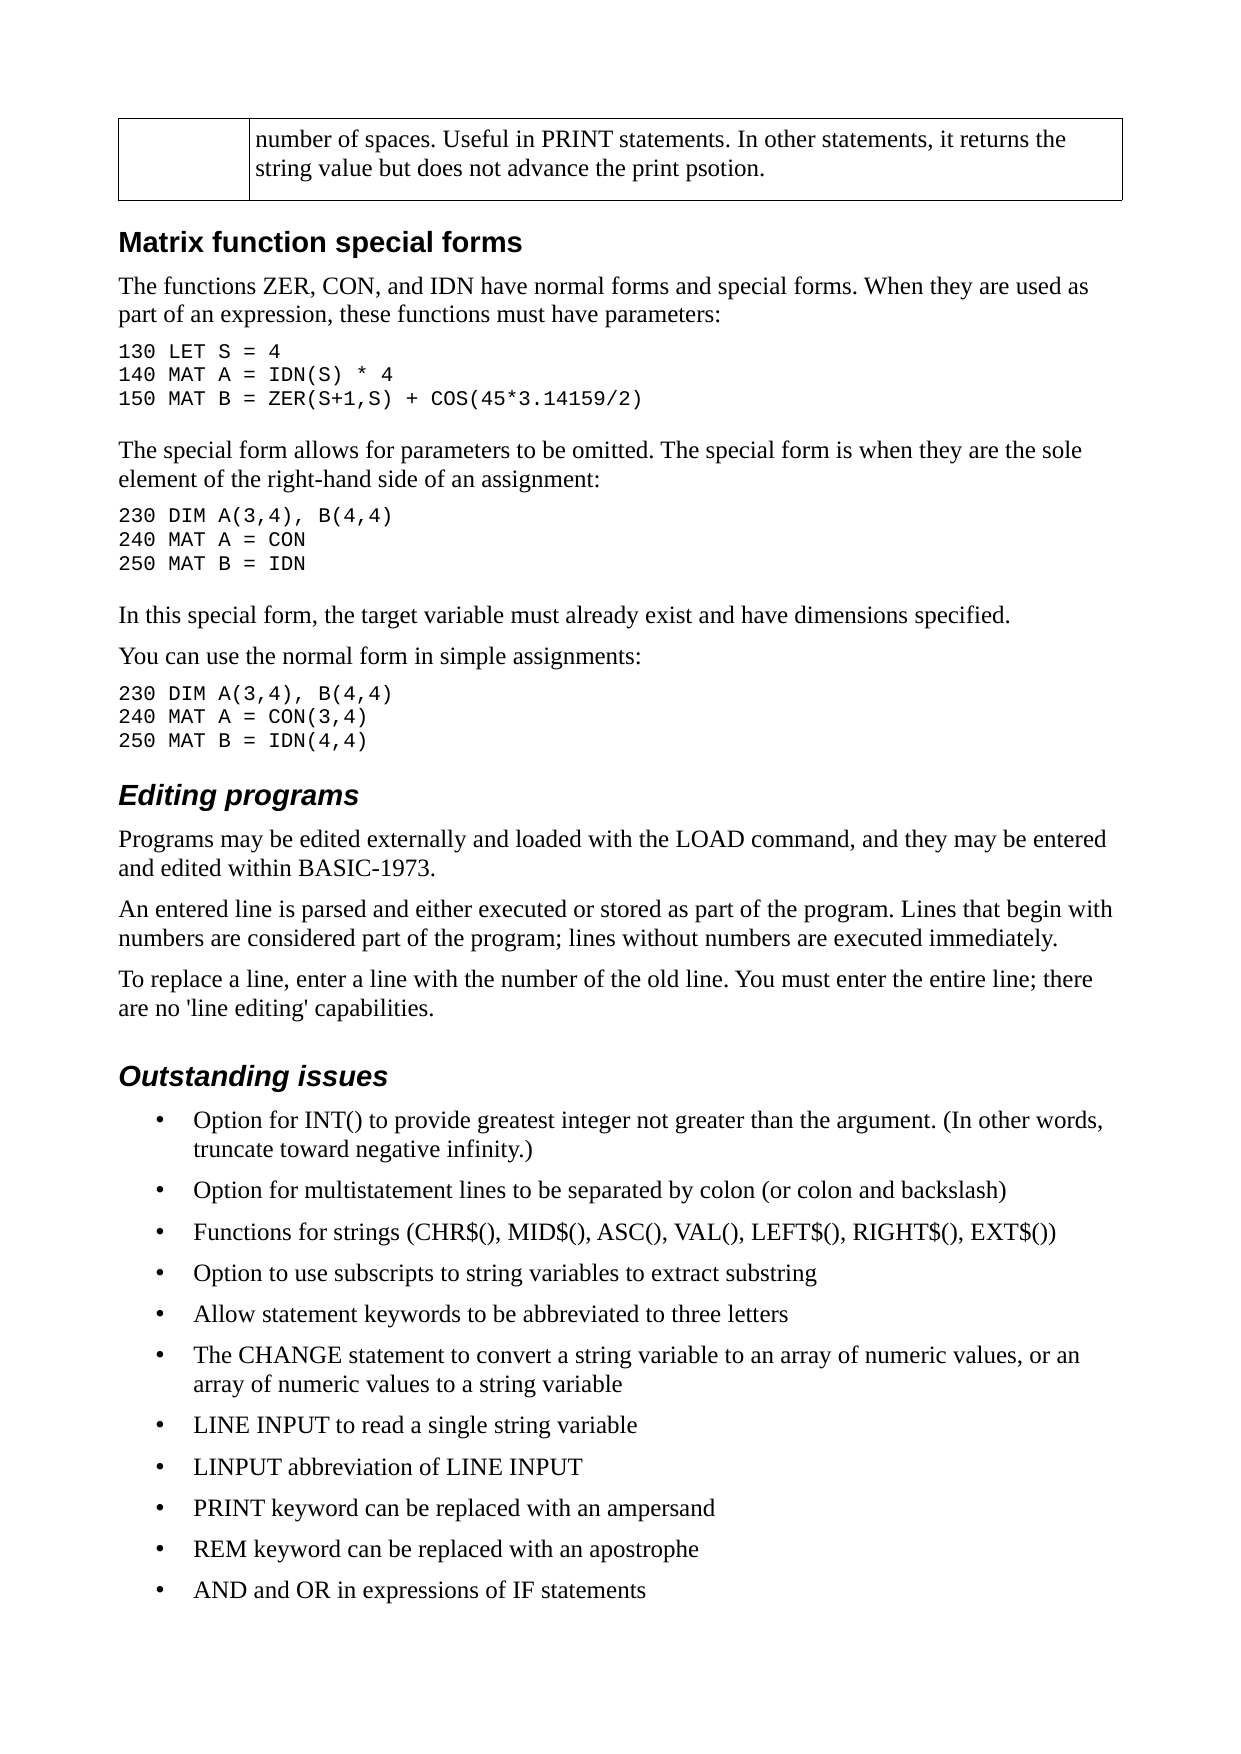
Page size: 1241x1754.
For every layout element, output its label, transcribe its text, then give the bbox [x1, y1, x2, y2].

text 230 DIM A(3,4), B(4,4) [118, 505, 1122, 529]
list The CHANGE statement to convert a string variable to an array of numeric values, or an array of numeric values to a string variable [156, 1341, 1122, 1398]
list Functions for strings (CHR$(), MID$(), ASC(), VAL(), LEFT$(), RIGHT$(), EXT$()) [156, 1217, 1122, 1246]
text 140 MAT A = IDN(S) * 4 [118, 364, 1122, 388]
text The special form allows for parameters to be omitted. The special form is when they are the sole element of the right-hand side of an assignment: [118, 435, 1122, 493]
list Option for multistatement lines to be separated by colon (or colon and backslash) [156, 1176, 1122, 1204]
list PRINT keyword can be replaced with an ampersand [156, 1493, 1122, 1522]
text Programs may be edited externally and loaded with the LOAD command, and they may be entered and edited within BASIC-1973. [118, 824, 1122, 882]
list Allow statement keywords to be abbreviated to three letters [156, 1299, 1122, 1328]
list AND and OR in expressions of IF statements [156, 1576, 1122, 1604]
text 150 MAT B = ZER(S+1,S) + COS(45*3.14159/2) [118, 388, 1122, 412]
subtitle Editing programs [118, 778, 1122, 812]
list REM keyword can be replaced with an apostrophe [156, 1534, 1122, 1563]
text In this special form, the target variable must already exist and have dimensions specified. [118, 600, 1122, 629]
text 130 LET S = 4 [118, 341, 1122, 364]
text 240 MAT A = CON(3,4) [118, 706, 1122, 730]
text To replace a line, enter a line with the number of the old line. You must enter the entire line; there are no 'line editing' capabilities. [118, 964, 1122, 1022]
list LINE INPUT to read a single string variable [156, 1411, 1122, 1439]
list Option for INT() to provide greatest integer not greater than the argument. (In other words, truncate toward negative infinity.) [156, 1106, 1122, 1163]
subtitle Outstanding issues [118, 1059, 1122, 1093]
subtitle Matrix function special forms [118, 225, 1122, 258]
text 250 MAT B = IDN(4,4) [118, 730, 1122, 753]
list Option to use subscripts to string variables to extract substring [156, 1258, 1122, 1287]
list LINPUT abbreviation of LINE INPUT [156, 1452, 1122, 1481]
text The functions ZER, CON, and IDN have normal forms and special forms. When they are used as part of an expression, these functions must have parameters: [118, 271, 1122, 328]
text 230 DIM A(3,4), B(4,4) [118, 682, 1122, 706]
text You can use the normal form in simple assignments: [118, 641, 1122, 670]
table_cell [119, 119, 249, 200]
text 250 MAT B = IDN [118, 553, 1122, 576]
text An entered line is parsed and either executed or stored as part of the program. Lines that begin with numbers are considered part of the program; lines without numbers are executed immediately. [118, 894, 1122, 952]
text 240 MAT A = CON [118, 529, 1122, 553]
table_cell number of spaces. Useful in PRINT statements. In other statements, it returns the string value but does not advance the print psotion. [250, 119, 1122, 200]
